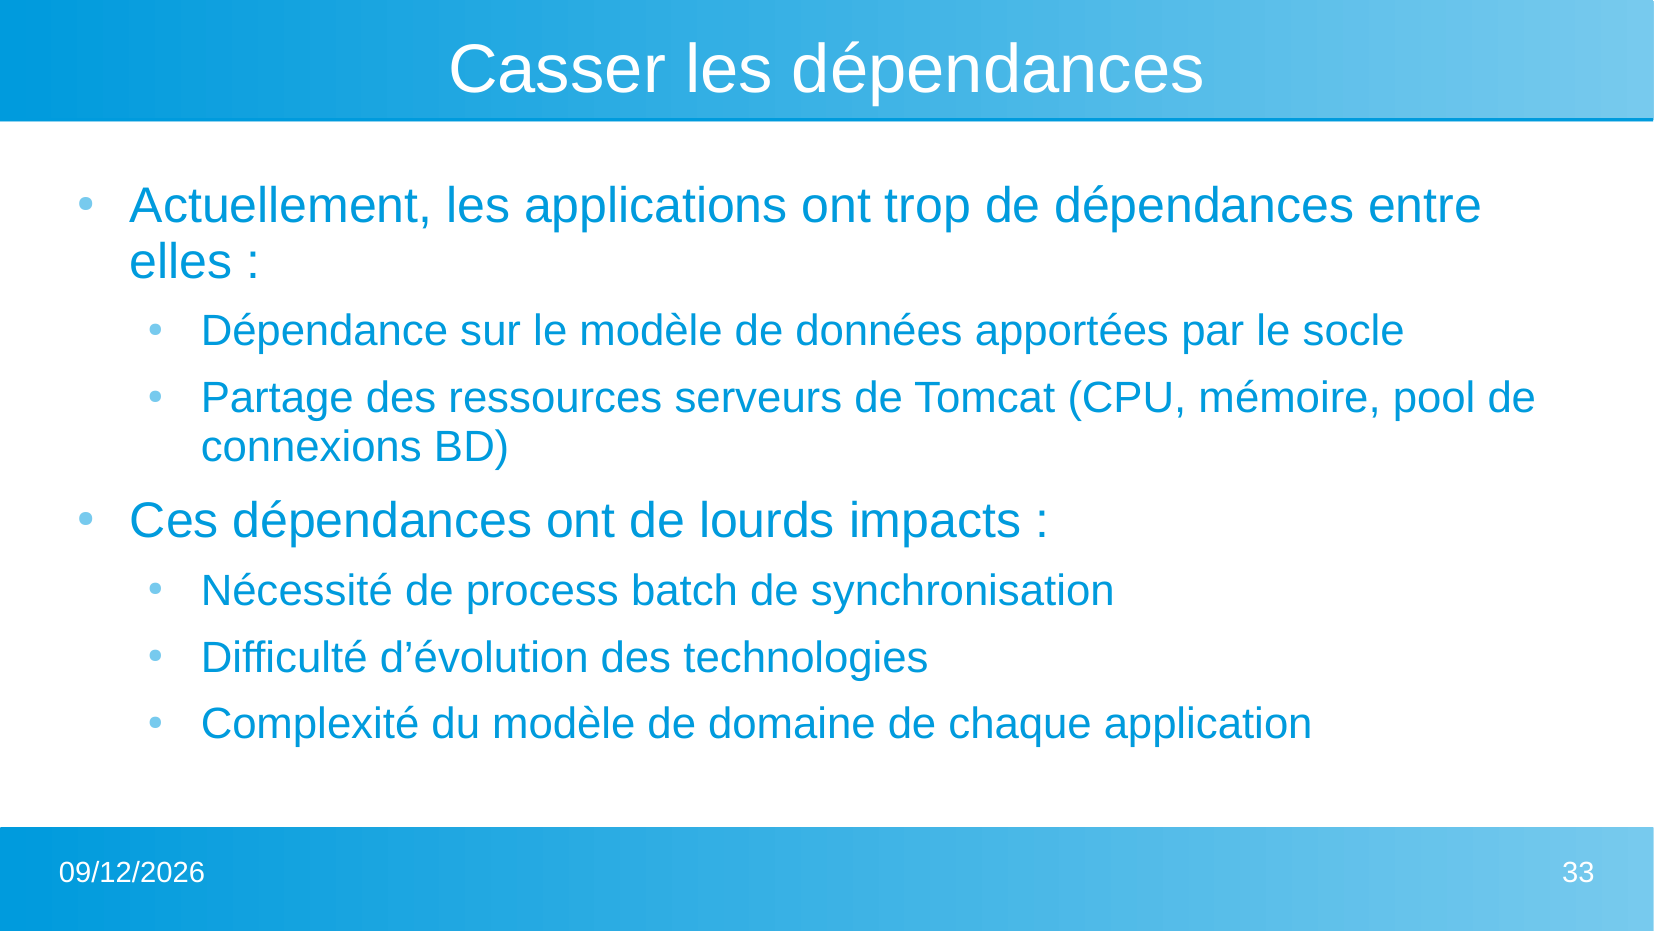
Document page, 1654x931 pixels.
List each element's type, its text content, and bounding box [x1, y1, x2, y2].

title Casser les dépendances [59, 29, 1595, 108]
list Actuellement, les applications ont trop de dépendances entre elles : Dépendance sur le modèle de données apportées par le socle Partage des ressources serveurs de Tomcat (CPU, mémoire, pool de connexions BD) Ces dépendances ont de lourds impacts : Nécessité de process batch de synchronisation Difficulté d’évolution des technologies Complexité du modèle de domaine de chaque application [59, 177, 1595, 768]
